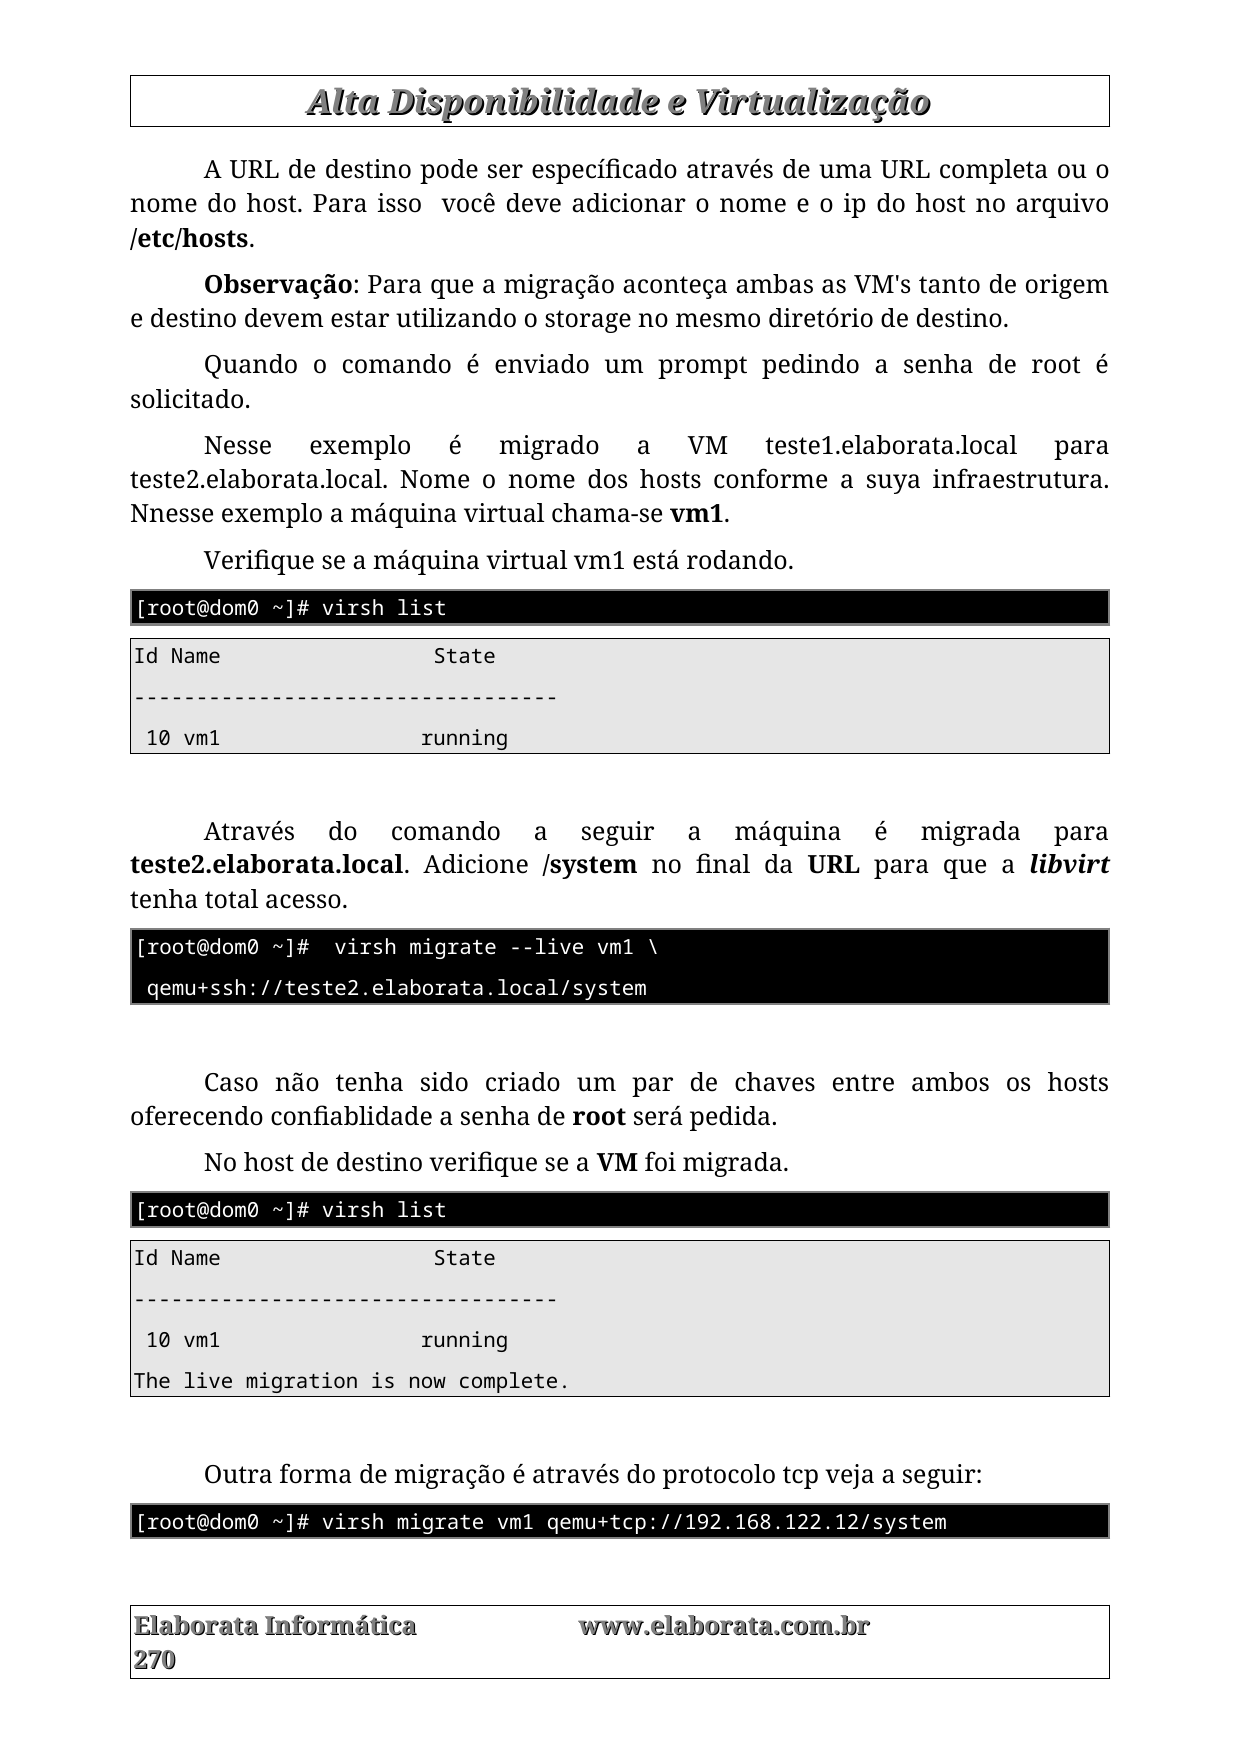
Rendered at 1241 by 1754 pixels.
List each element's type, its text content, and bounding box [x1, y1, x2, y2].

text 10 vm1 running [131, 1322, 1109, 1353]
text A URL de destino pode ser específicado através de uma URL completa ou o nome do host. Para isso você deve adicionar o nome e o ip do host no arquivo /etc/hosts. [130, 152, 1110, 254]
text Id Name State [131, 1241, 1109, 1272]
text ---------------------------------- [131, 1281, 1109, 1313]
text The live migration is now complete. [131, 1363, 1109, 1396]
text Observação: Para que a migração aconteça ambas as VM's tanto de origem e destino devem estar utilizando o storage no mesmo diretório de destino. [130, 267, 1110, 335]
text No host de destino verifique se a VM foi migrada. [130, 1145, 1110, 1179]
text Outra forma de migração é através do protocolo tcp veja a seguir: [130, 1456, 1110, 1490]
text [root@dom0 ~]# virsh list [132, 591, 1108, 623]
text [root@dom0 ~]# virsh list [132, 1193, 1108, 1226]
text [root@dom0 ~]# virsh migrate vm1 qemu+tcp://192.168.122.12/system [132, 1505, 1108, 1537]
text Quando o comando é enviado um prompt pedindo a senha de root é solicitado. [130, 347, 1110, 415]
text Através do comando a seguir a máquina é migrada para teste2.elaborata.local. Adicione /system no final da URL para que a libvirt tenha total acesso. [130, 813, 1110, 915]
text 10 vm1 running [131, 719, 1109, 753]
text Caso não tenha sido criado um par de chaves entre ambos os hosts oferecendo confiablidade a senha de root será pedida. [130, 1064, 1110, 1132]
text Nesse exemplo é migrado a VM teste1.elaborata.local para teste2.elaborata.local. Nome o nome dos hosts conforme a suya infraestrutura. Nnesse exemplo a máquina virtual chama-se vm1. [130, 428, 1110, 530]
text ---------------------------------- [131, 679, 1109, 710]
text Id Name State [131, 639, 1109, 669]
text [root@dom0 ~]# virsh migrate --live vm1 \ [132, 930, 1108, 960]
text qemu+ssh://teste2.elaborata.local/system [132, 968, 1108, 1003]
text Verifique se a máquina virtual vm1 está rodando. [130, 542, 1110, 576]
